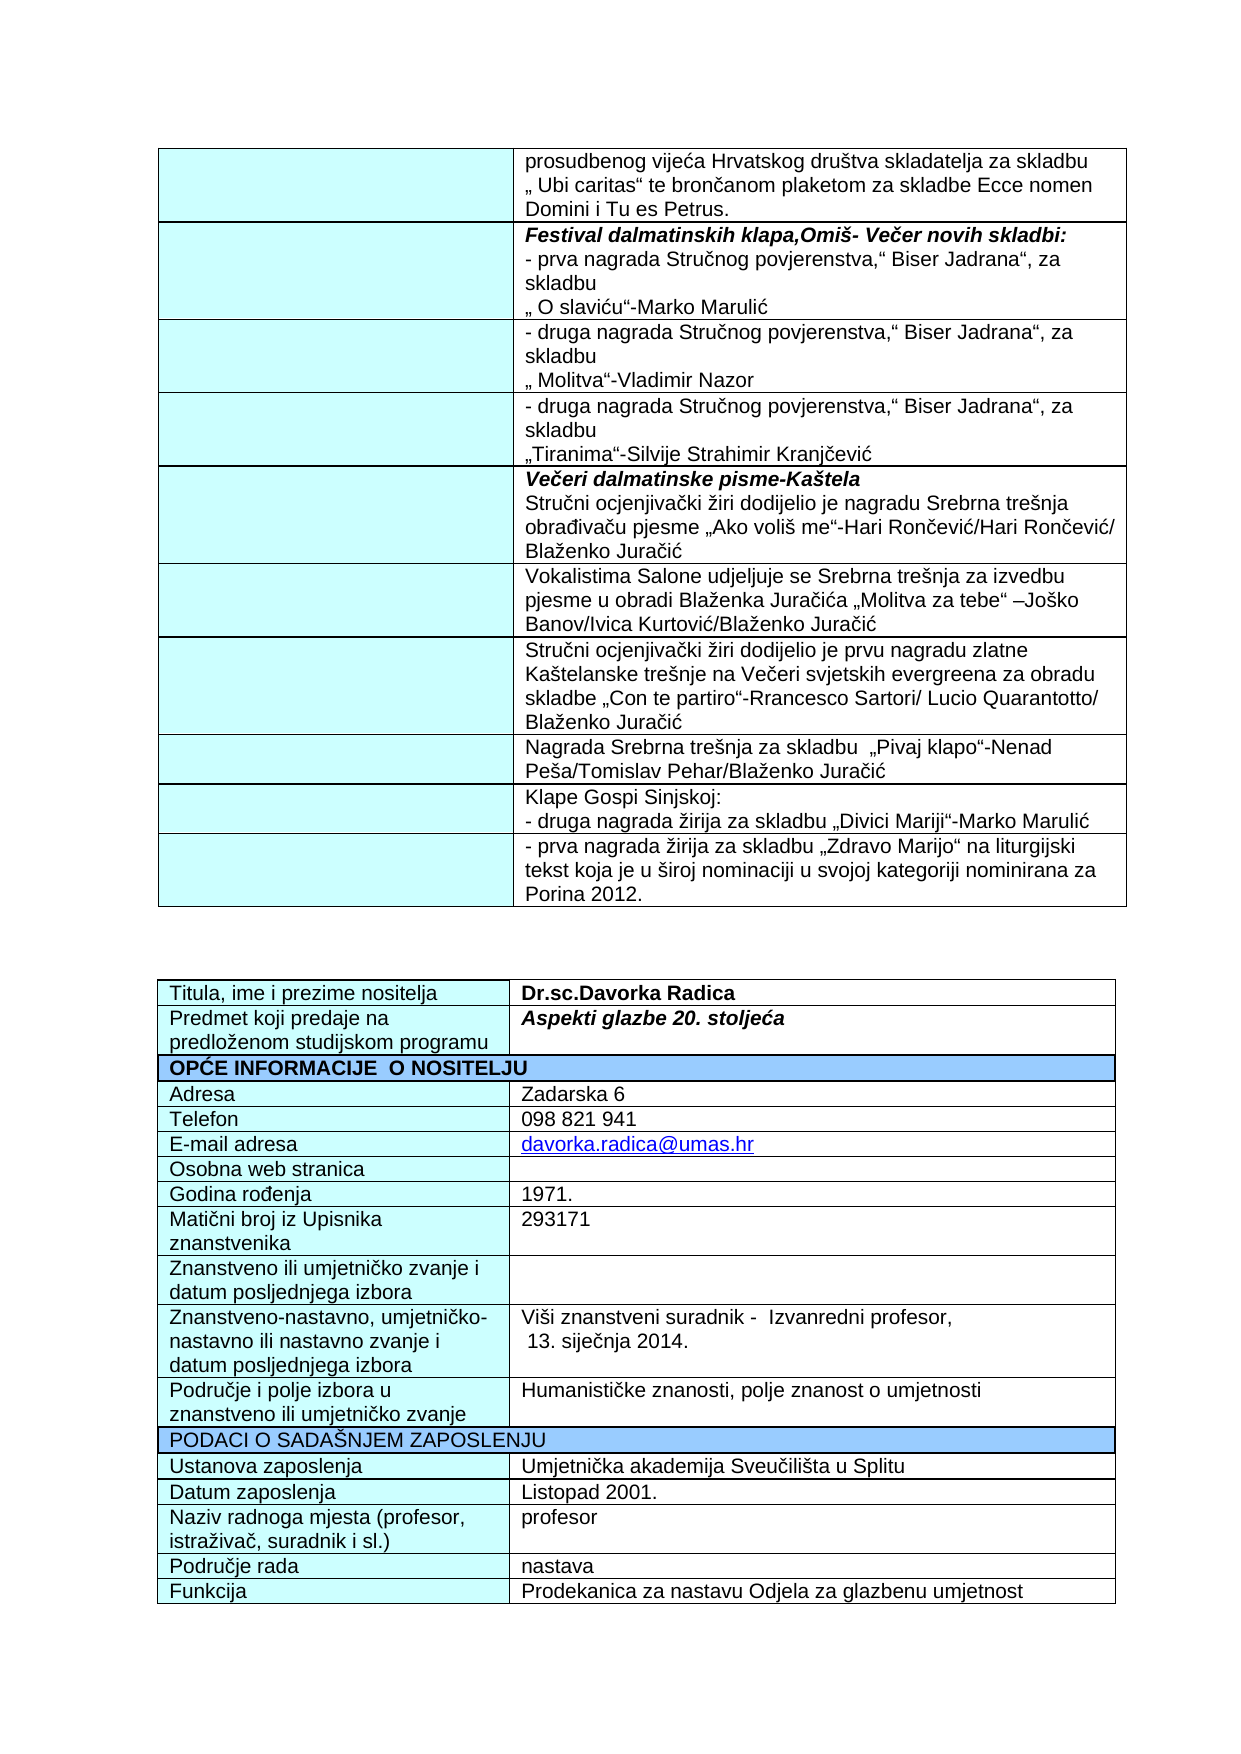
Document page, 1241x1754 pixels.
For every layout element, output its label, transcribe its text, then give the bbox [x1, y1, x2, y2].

table_cell Naziv radnoga mjesta (profesor, istraživač, suradnik i sl.) [158, 1505, 509, 1553]
table_cell PODACI O SADAŠNJEM ZAPOSLENJU [159, 1428, 1114, 1452]
table_cell 098 821 941 [510, 1107, 1115, 1131]
table_header Titula, ime i prezime nositelja [158, 981, 509, 1005]
table_cell profesor [510, 1505, 1115, 1553]
table_cell 293171 [510, 1207, 1115, 1255]
table_cell Znanstveno-nastavno, umjetničko-nastavno ili nastavno zvanje i datum posljednjega izbora [158, 1305, 509, 1377]
table_cell [510, 1256, 1115, 1304]
table_cell E-mail adresa [158, 1132, 509, 1156]
table_cell [159, 467, 513, 563]
table_cell Zadarska 6 [510, 1082, 1115, 1106]
table_cell Aspekti glazbe 20. stoljeća [510, 1006, 1115, 1054]
table_cell Matični broj iz Upisnika znanstvenika [158, 1207, 509, 1255]
table_cell Telefon [158, 1107, 509, 1131]
table_cell [159, 320, 513, 392]
table_cell [159, 638, 513, 733]
table_cell [159, 834, 513, 906]
table_cell Nagrada Srebrna trešnja za skladbu „Pivaj klapo“-Nenad Peša/Tomislav Pehar/Blaženko Juračić [514, 735, 1126, 783]
table_cell Adresa [158, 1082, 509, 1106]
table_cell prosudbenog vijeća Hrvatskog društva skladatelja za skladbu „ Ubi caritas“ te brončanom plaketom za skladbe Ecce nomen Domini i Tu es Petrus. [514, 149, 1126, 221]
table_cell - prva nagrada žirija za skladbu „Zdravo Marijo“ na liturgijski tekst koja je u široj nominaciji u svojoj kategoriji nominirana za Porina 2012. [514, 834, 1126, 906]
table_cell Ustanova zaposlenja [158, 1454, 509, 1478]
table_cell Prodekanica za nastavu Odjela za glazbenu umjetnost [510, 1579, 1115, 1603]
table_cell Vokalistima Salone udjeljuje se Srebrna trešnja za izvedbu pjesme u obradi Blaženka Juračića „Molitva za tebe“ –Joško Banov/Ivica Kurtović/Blaženko Juračić [514, 564, 1126, 636]
table_cell Predmet koji predaje na predloženom studijskom programu [158, 1006, 509, 1054]
table_cell OPĆE INFORMACIJE O NOSITELJU [159, 1056, 1114, 1080]
table_cell 1971. [510, 1182, 1115, 1206]
table_cell Područje rada [158, 1554, 509, 1578]
table_cell Umjetnička akademija Sveučilišta u Splitu [510, 1454, 1115, 1478]
table_cell Viši znanstveni suradnik - Izvanredni profesor, 13. siječnja 2014. [510, 1305, 1115, 1377]
table_cell Festival dalmatinskih klapa,Omiš- Večer novih skladbi: - prva nagrada Stručnog povjerenstva,“ Biser Jadrana“, za skladbu „ O slaviću“-Marko Marulić [514, 223, 1126, 318]
table_cell Osobna web stranica [158, 1157, 509, 1181]
table_cell nastava [510, 1554, 1115, 1578]
table_cell Funkcija [158, 1579, 509, 1603]
table_cell [159, 223, 513, 318]
table_cell Večeri dalmatinske pisme-Kaštela Stručni ocjenjivački žiri dodijelio je nagradu Srebrna trešnja obrađivaču pjesme „Ako voliš me“-Hari Rončević/Hari Rončević/ Blaženko Juračić [514, 467, 1126, 563]
table_cell Datum zaposlenja [158, 1480, 509, 1504]
table_cell - druga nagrada Stručnog povjerenstva,“ Biser Jadrana“, za skladbu „Tiranima“-Silvije Strahimir Kranjčević [514, 393, 1126, 465]
table_cell Stručni ocjenjivački žiri dodijelio je prvu nagradu zlatne Kaštelanske trešnje na Večeri svjetskih evergreena za obradu skladbe „Con te partiro“-Rrancesco Sartori/ Lucio Quarantotto/ Blaženko Juračić [514, 638, 1126, 733]
table_cell [159, 149, 513, 221]
table_cell Godina rođenja [158, 1182, 509, 1206]
table_cell [510, 1157, 1115, 1181]
table_cell Znanstveno ili umjetničko zvanje i datum posljednjega izbora [158, 1256, 509, 1304]
table_cell Područje i polje izbora u znanstveno ili umjetničko zvanje [158, 1378, 509, 1426]
table_cell [159, 393, 513, 465]
table_cell Humanističke znanosti, polje znanost o umjetnosti [510, 1378, 1115, 1426]
table_cell [159, 785, 513, 832]
table_cell Listopad 2001. [510, 1480, 1115, 1504]
table_cell [159, 735, 513, 783]
table_header Dr.sc.Davorka Radica [510, 980, 1115, 1005]
table_cell davorka.radica@umas.hr [510, 1132, 1115, 1156]
table_cell [159, 564, 513, 636]
table_cell Klape Gospi Sinjskoj: - druga nagrada žirija za skladbu „Divici Mariji“-Marko Marulić [514, 785, 1126, 832]
table_cell - druga nagrada Stručnog povjerenstva,“ Biser Jadrana“, za skladbu „ Molitva“-Vladimir Nazor [514, 320, 1126, 392]
